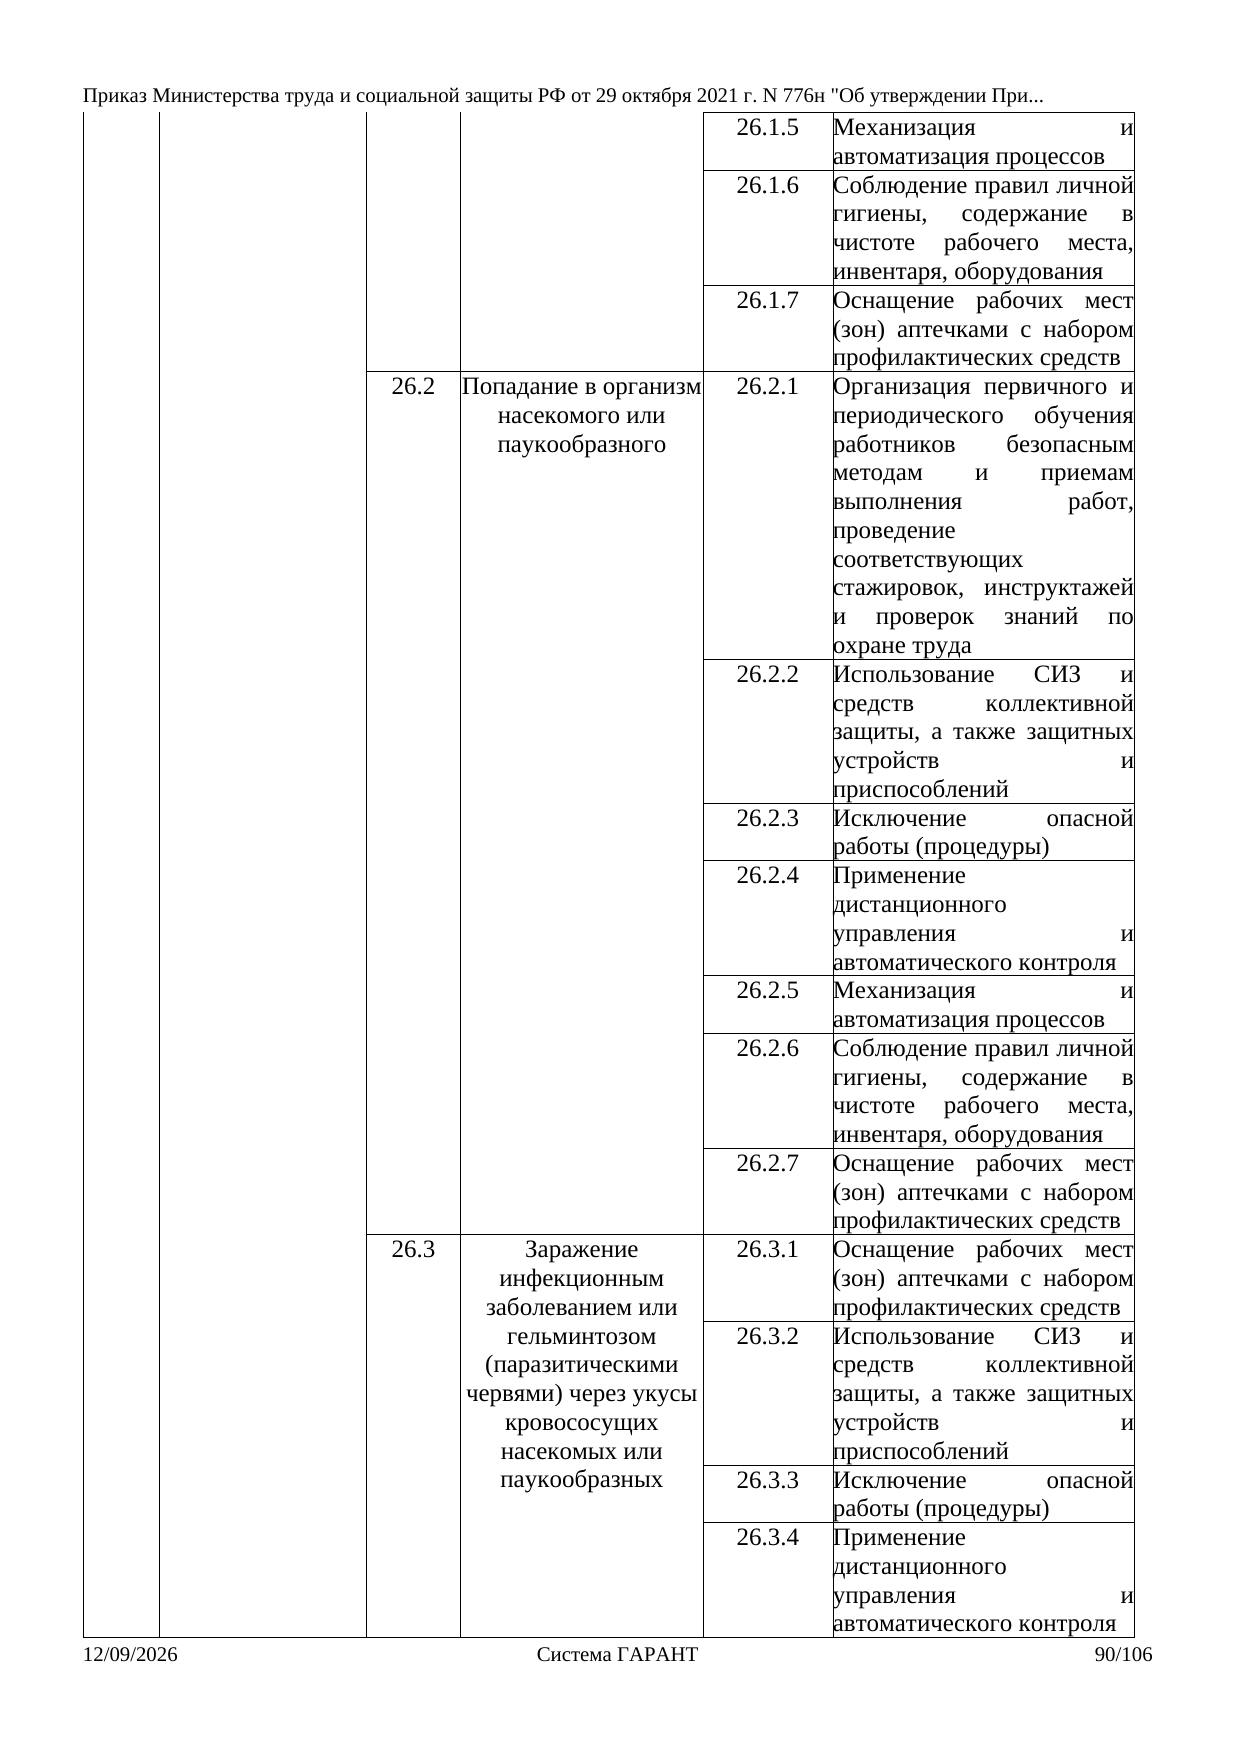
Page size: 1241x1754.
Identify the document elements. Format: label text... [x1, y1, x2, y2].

table_cell 26.2.4 [704, 861, 833, 975]
table_cell [160, 112, 366, 1637]
table_cell 26.3.2 [704, 1322, 833, 1465]
table_cell Оснащение рабочих мест (зон) аптечками с набором профилактических средств [834, 1235, 1134, 1321]
table_cell 26.2.3 [704, 804, 833, 860]
table_cell 26.2.6 [704, 1034, 833, 1148]
table_cell 26.2.1 [704, 372, 833, 659]
table_cell Применение дистанционного управления и автоматического контроля [834, 861, 1134, 975]
table_cell 26.2.7 [704, 1149, 833, 1234]
table_cell 26.1.7 [704, 286, 833, 371]
table_cell Использование СИЗ и средств коллективной защиты, а также защитных устройств и приспособлений [834, 1322, 1134, 1465]
table_cell Применение дистанционного управления и автоматического контроля [834, 1523, 1134, 1637]
table_cell 26.1.6 [704, 171, 833, 285]
table_cell [84, 112, 159, 1637]
table_cell 26.2 [367, 372, 460, 1234]
table_cell Оснащение рабочих мест (зон) аптечками с набором профилактических средств [834, 286, 1134, 371]
table_cell 26.1.5 [704, 113, 833, 170]
table_cell 26.3.1 [704, 1235, 833, 1321]
table_cell Исключение опасной работы (процедуры) [834, 1466, 1134, 1522]
table_cell Заражение инфекционным заболеванием или гельминтозом (паразитическими червями) через укусы кровососущих насекомых или паукообразных [461, 1235, 703, 1637]
table_cell 26.3 [367, 1235, 460, 1637]
table_cell Соблюдение правил личной гигиены, содержание в чистоте рабочего места, инвентаря, оборудования [834, 1034, 1134, 1148]
table_cell 26.2.5 [704, 976, 833, 1033]
table_cell Попадание в организм насекомого или паукообразного [461, 372, 703, 1234]
table_cell Механизация и автоматизация процессов [834, 113, 1134, 170]
table_cell Организация первичного и периодического обучения работников безопасным методам и приемам выполнения работ, проведение соответствующих стажировок, инструктажей и проверок знаний по охране труда [834, 372, 1134, 659]
table_cell 26.3.4 [704, 1523, 833, 1637]
table_cell Соблюдение правил личной гигиены, содержание в чистоте рабочего места, инвентаря, оборудования [834, 171, 1134, 285]
table_cell [367, 112, 460, 371]
table_cell Исключение опасной работы (процедуры) [834, 804, 1134, 860]
table_cell 26.2.2 [704, 660, 833, 803]
table_cell 26.3.3 [704, 1466, 833, 1522]
table_cell [461, 112, 703, 371]
table_cell Использование СИЗ и средств коллективной защиты, а также защитных устройств и приспособлений [834, 660, 1134, 803]
table_cell Механизация и автоматизация процессов [834, 976, 1134, 1033]
table_cell Оснащение рабочих мест (зон) аптечками с набором профилактических средств [834, 1149, 1134, 1234]
